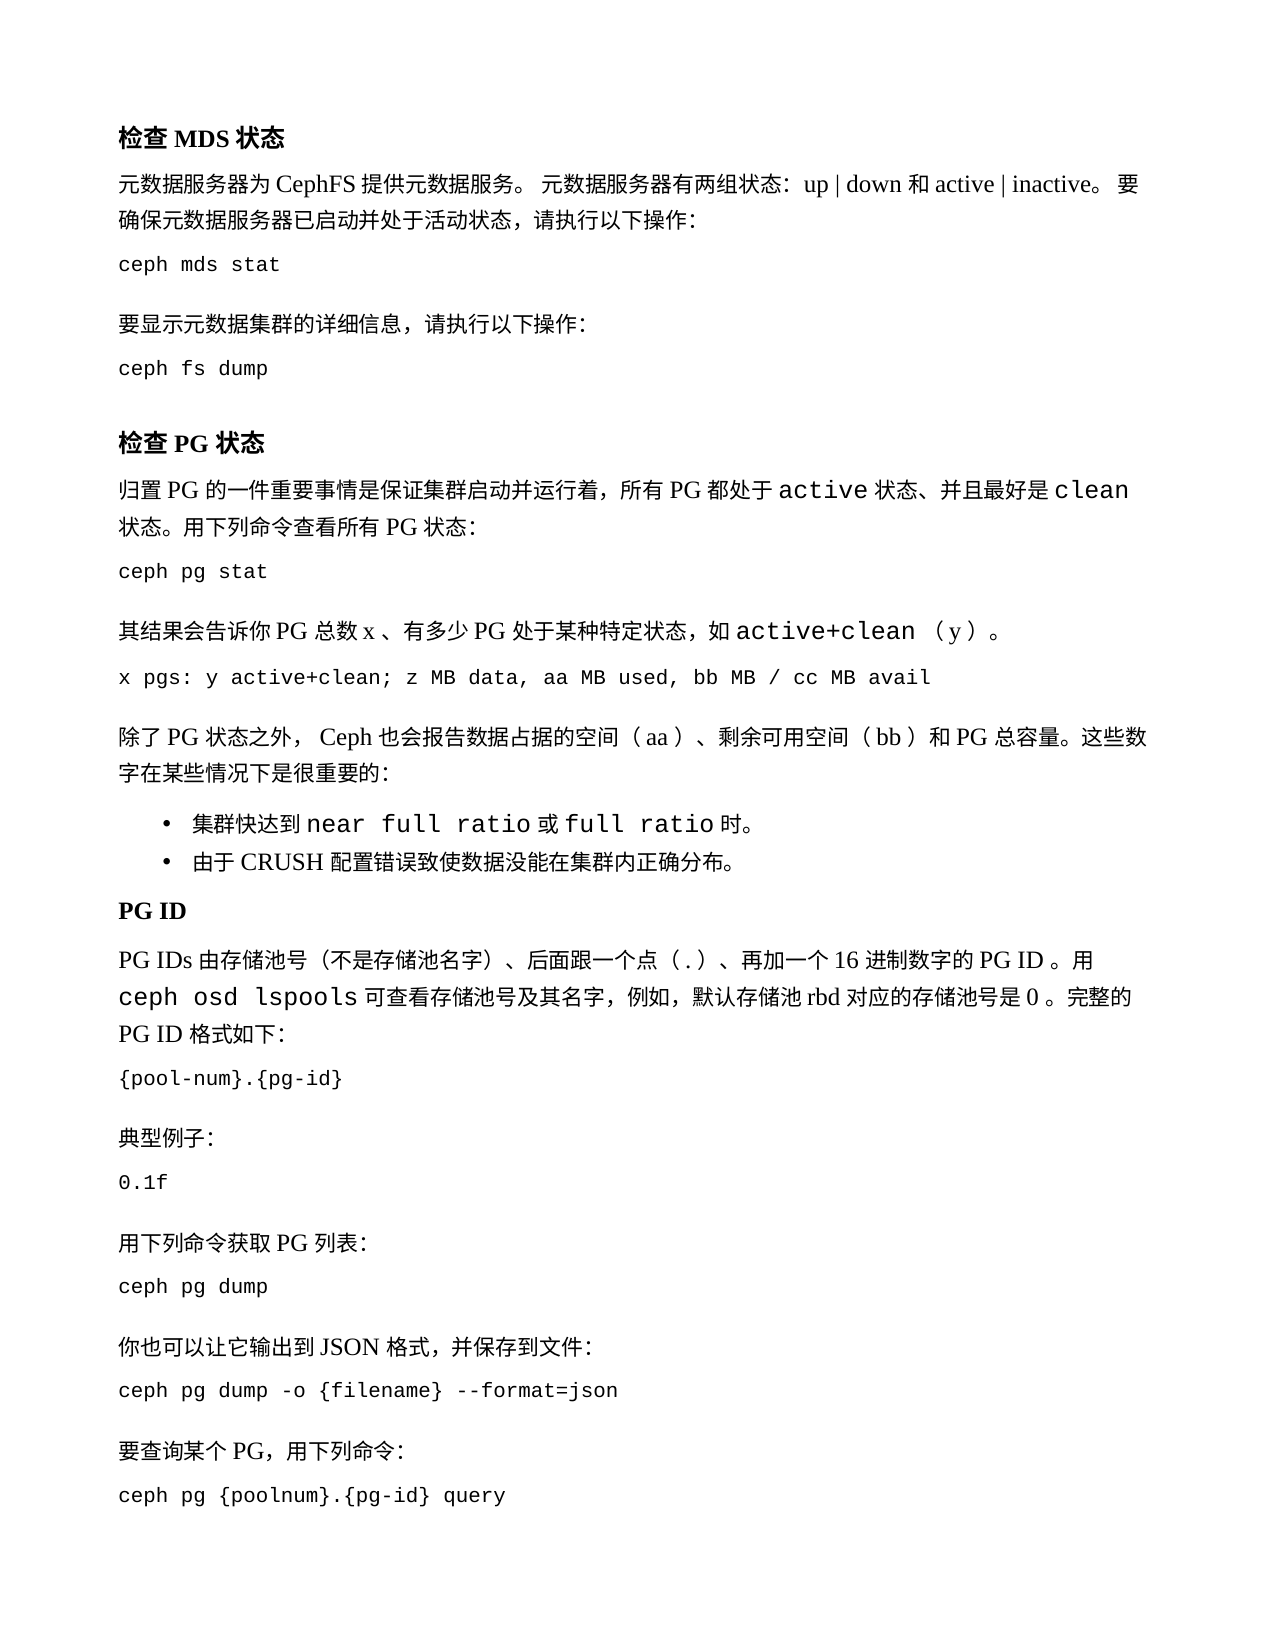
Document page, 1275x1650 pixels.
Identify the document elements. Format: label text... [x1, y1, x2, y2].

subtitle 检查 PG 状态 [118, 424, 1157, 460]
list 由于 CRUSH 配置错误致使数据没能在集群内正确分布。 [162, 845, 1157, 877]
text 其结果会告诉你PG 总数 x 、有多少 PG 处于某种特定状态，如 active+clean （ y ）。 [118, 614, 1157, 647]
text 归置 PG 的一件重要事情是保证集群启动并运行着，所有 PG 都处于 active 状态、并且最好是 clean 状态。用下列命令查看所有 PG 状态： [118, 473, 1157, 542]
text 除了 PG 状态之外， Ceph 也会报告数据占据的空间（ aa ）、剩余可用空间（ bb ）和 PG 总容量。这些数字在某些情况下是很重要的： [118, 720, 1157, 788]
text 0.1f [118, 1172, 1157, 1196]
text PG ID [118, 896, 1157, 924]
text 典型例子： [118, 1121, 1157, 1153]
text ceph pg dump [118, 1276, 1157, 1300]
text 用下列命令获取 PG 列表： [118, 1226, 1157, 1257]
text ceph fs dump [118, 358, 1157, 382]
text x pgs: y active+clean; z MB data, aa MB used, bb MB / cc MB avail [118, 667, 1157, 690]
list 集群快达到 near full ratio 或 full ratio 时。 [162, 807, 1157, 840]
text 你也可以让它输出到 JSON 格式，并保存到文件： [118, 1329, 1157, 1361]
text 元数据服务器为CephFS提供元数据服务。 元数据服务器有两组状态：up | down 和 active | inactive。 要确保元数据服务器已启动并处于活动状态，请执行以下操作： [118, 167, 1157, 235]
text 要显示元数据集群的详细信息，请执行以下操作： [118, 307, 1157, 339]
text ceph pg stat [118, 561, 1157, 585]
text ceph pg {poolnum}.{pg-id} query [118, 1484, 1157, 1508]
text PG IDs 由存储池号（不是存储池名字）、后面跟一个点（ . ）、再加一个 16 进制数字的 PG ID 。用 ceph osd lspools 可查看存储池号及其名字，例如，默认存储池 rbd 对应的存储池号是 0 。完整的 PG ID 格式如下： [118, 943, 1157, 1049]
text ceph mds stat [118, 254, 1157, 278]
text {pool-num}.{pg-id} [118, 1068, 1157, 1092]
text ceph pg dump -o {filename} --format=json [118, 1381, 1157, 1404]
subtitle 检查 MDS 状态 [118, 118, 1157, 154]
text 要查询某个 PG，用下列命令： [118, 1434, 1157, 1465]
